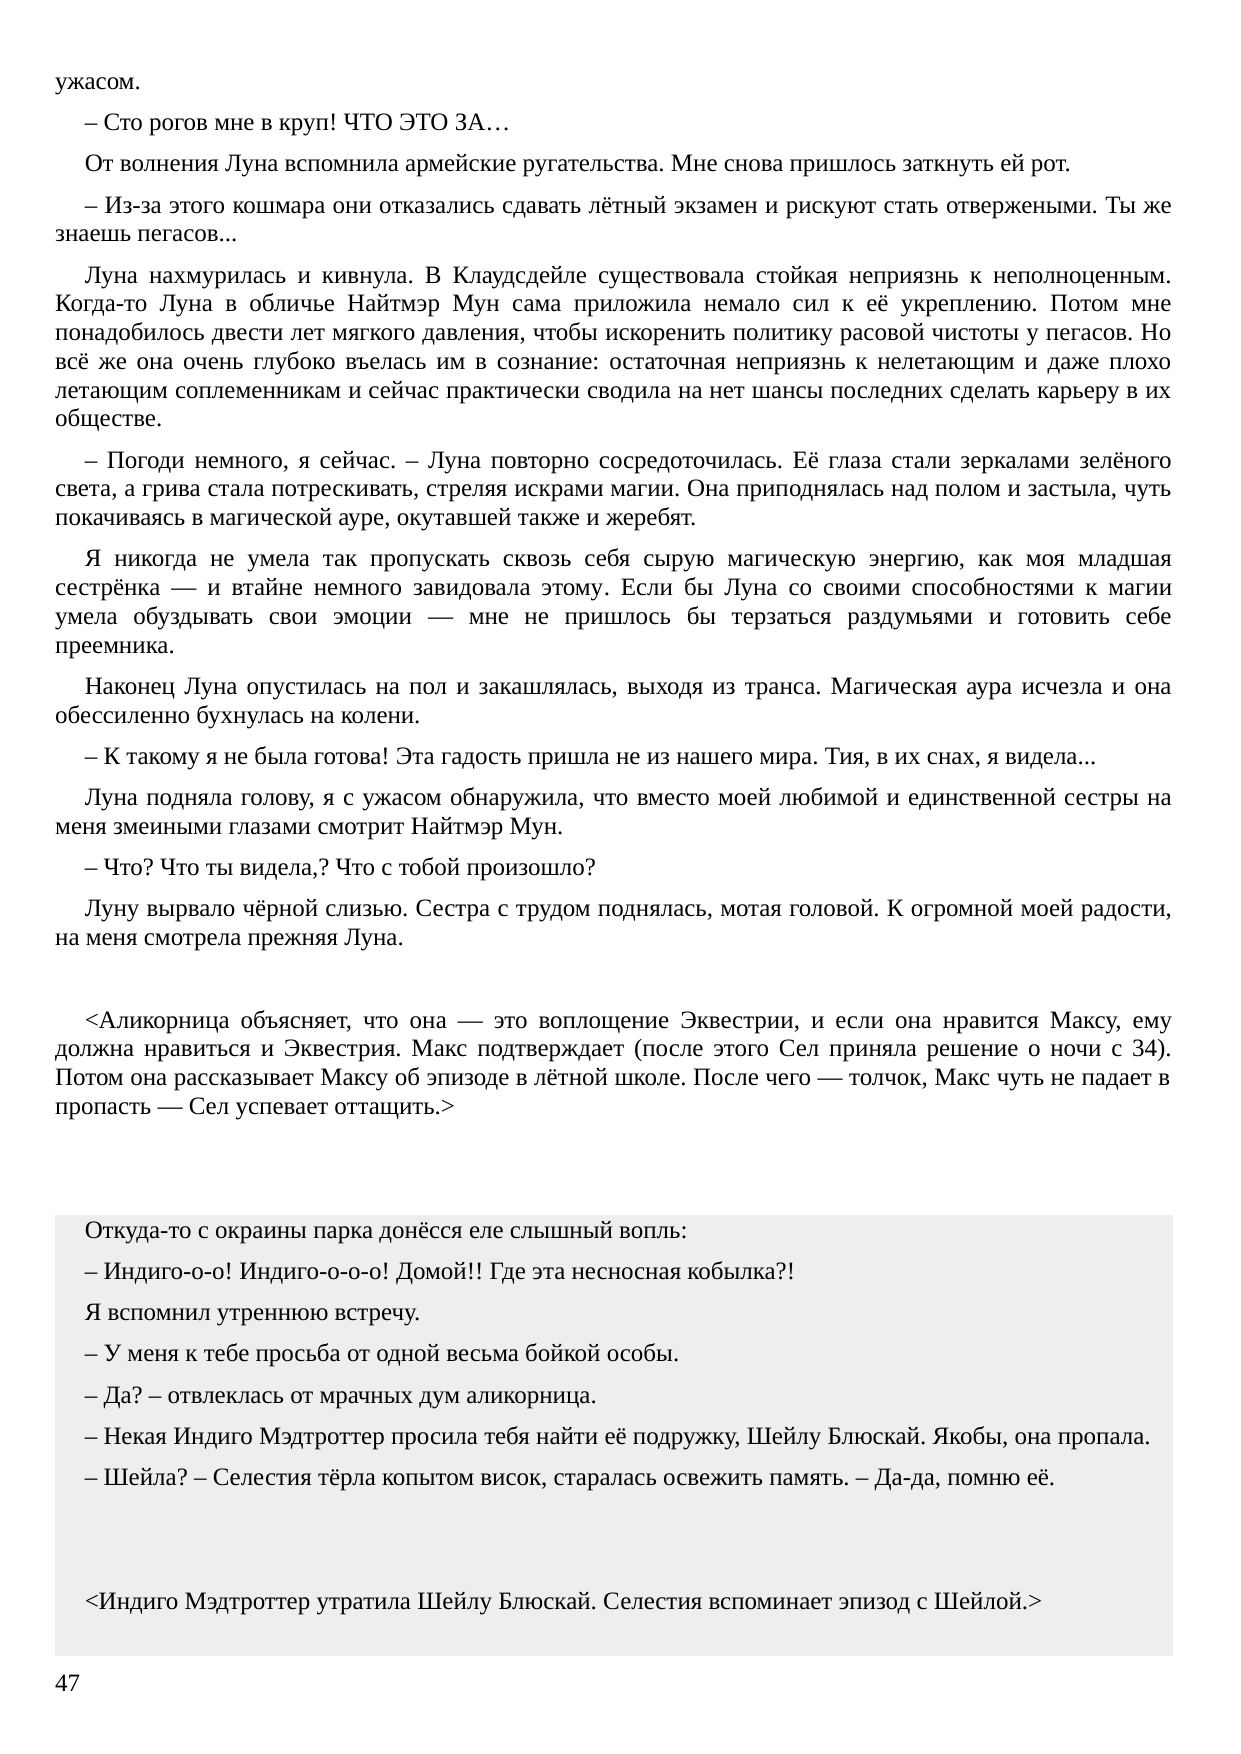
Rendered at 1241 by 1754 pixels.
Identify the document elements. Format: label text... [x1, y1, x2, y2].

text ужасом. [55, 66, 1173, 95]
text – Погоди немного, я сейчас. – Луна повторно сосредоточилась. Её глаза стали зеркалами зелёного света, а грива стала потрескивать, стреляя искрами магии. Она приподнялась над полом и застыла, чуть покачиваясь в магической ауре, окутавшей также и жеребят. [55, 445, 1173, 531]
text Я никогда не умела так пропускать сквозь себя сырую магическую энергию, как моя младшая сестрёнка — и втайне немного завидовала этому. Если бы Луна со своими способностями к магии умела обуздывать свои эмоции — мне не пришлось бы терзаться раздумьями и готовить себе преемника. [55, 543, 1173, 658]
text – Некая Индиго Мэдтроттер просила тебя найти её подружку, Шейлу Блюскай. Якобы, она пропала. [55, 1421, 1173, 1450]
text – Да? – отвлеклась от мрачных дум аликорница. [55, 1380, 1173, 1408]
text Луна подняла голову, я с ужасом обнаружила, что вместо моей любимой и единственной сестры на меня змеиными глазами смотрит Найтмэр Мун. [55, 782, 1173, 840]
text Луну вырвало чёрной слизью. Сестра с трудом поднялась, мотая головой. К огромной моей радости, на меня смотрела прежняя Луна. [55, 893, 1173, 951]
text – Сто рогов мне в круп! ЧТО ЭТО ЗА… [55, 107, 1173, 136]
text – Что? Что ты видела,? Что с тобой произошло? [55, 852, 1173, 881]
text Луна нахмурилась и кивнула. В Клаудсдейле существовала стойкая неприязнь к неполноценным. Когда-то Луна в обличье Найтмэр Мун сама приложила немало сил к её укреплению. Потом мне понадобилось двести лет мягкого давления, чтобы искоренить политику расовой чистоты у пегасов. Но всё же она очень глубоко въелась им в сознание: остаточная неприязнь к нелетающим и даже плохо летающим соплеменникам и сейчас практически сводила на нет шансы последних сделать карьеру в их обществе. [55, 260, 1173, 432]
text <Индиго Мэдтроттер утратила Шейлу Блюскай. Селестия вспоминает эпизод с Шейлой.> [55, 1586, 1173, 1615]
text Я вспомнил утреннюю встречу. [55, 1297, 1173, 1326]
text – Шейла? – Селестия тёрла копытом висок, старалась освежить память. – Да-да, помню её. [55, 1462, 1173, 1491]
text От волнения Луна вспомнила армейские ругательства. Мне снова пришлось заткнуть ей рот. [55, 148, 1173, 177]
text – К такому я не была готова! Эта гадость пришла не из нашего мира. Тия, в их снах, я видела... [55, 741, 1173, 770]
text Наконец Луна опустилась на пол и закашлялась, выходя из транса. Магическая аура исчезла и она обессиленно бухнулась на колени. [55, 671, 1173, 728]
text – Из-за этого кошмара они отказались сдавать лётный экзамен и рискуют стать отвержеными. Ты же знаешь пегасов... [55, 190, 1173, 247]
text <Аликорница объясняет, что она — это воплощение Эквестрии, и если она нравится Максу, ему должна нравиться и Эквестрия. Макс подтверждает (после этого Сел приняла решение о ночи с 34). Потом она рассказывает Максу об эпизоде в лётной школе. После чего — толчок, Макс чуть не падает в пропасть — Сел успевает оттащить.> [55, 1005, 1173, 1120]
text – У меня к тебе просьба от одной весьма бойкой особы. [55, 1338, 1173, 1367]
text Откуда-то с окраины парка донёсся еле слышный вопль: [55, 1215, 1173, 1243]
text – Индиго-о-о! Индиго-о-о-о! Домой!! Где эта несносная кобылка?! [55, 1256, 1173, 1285]
